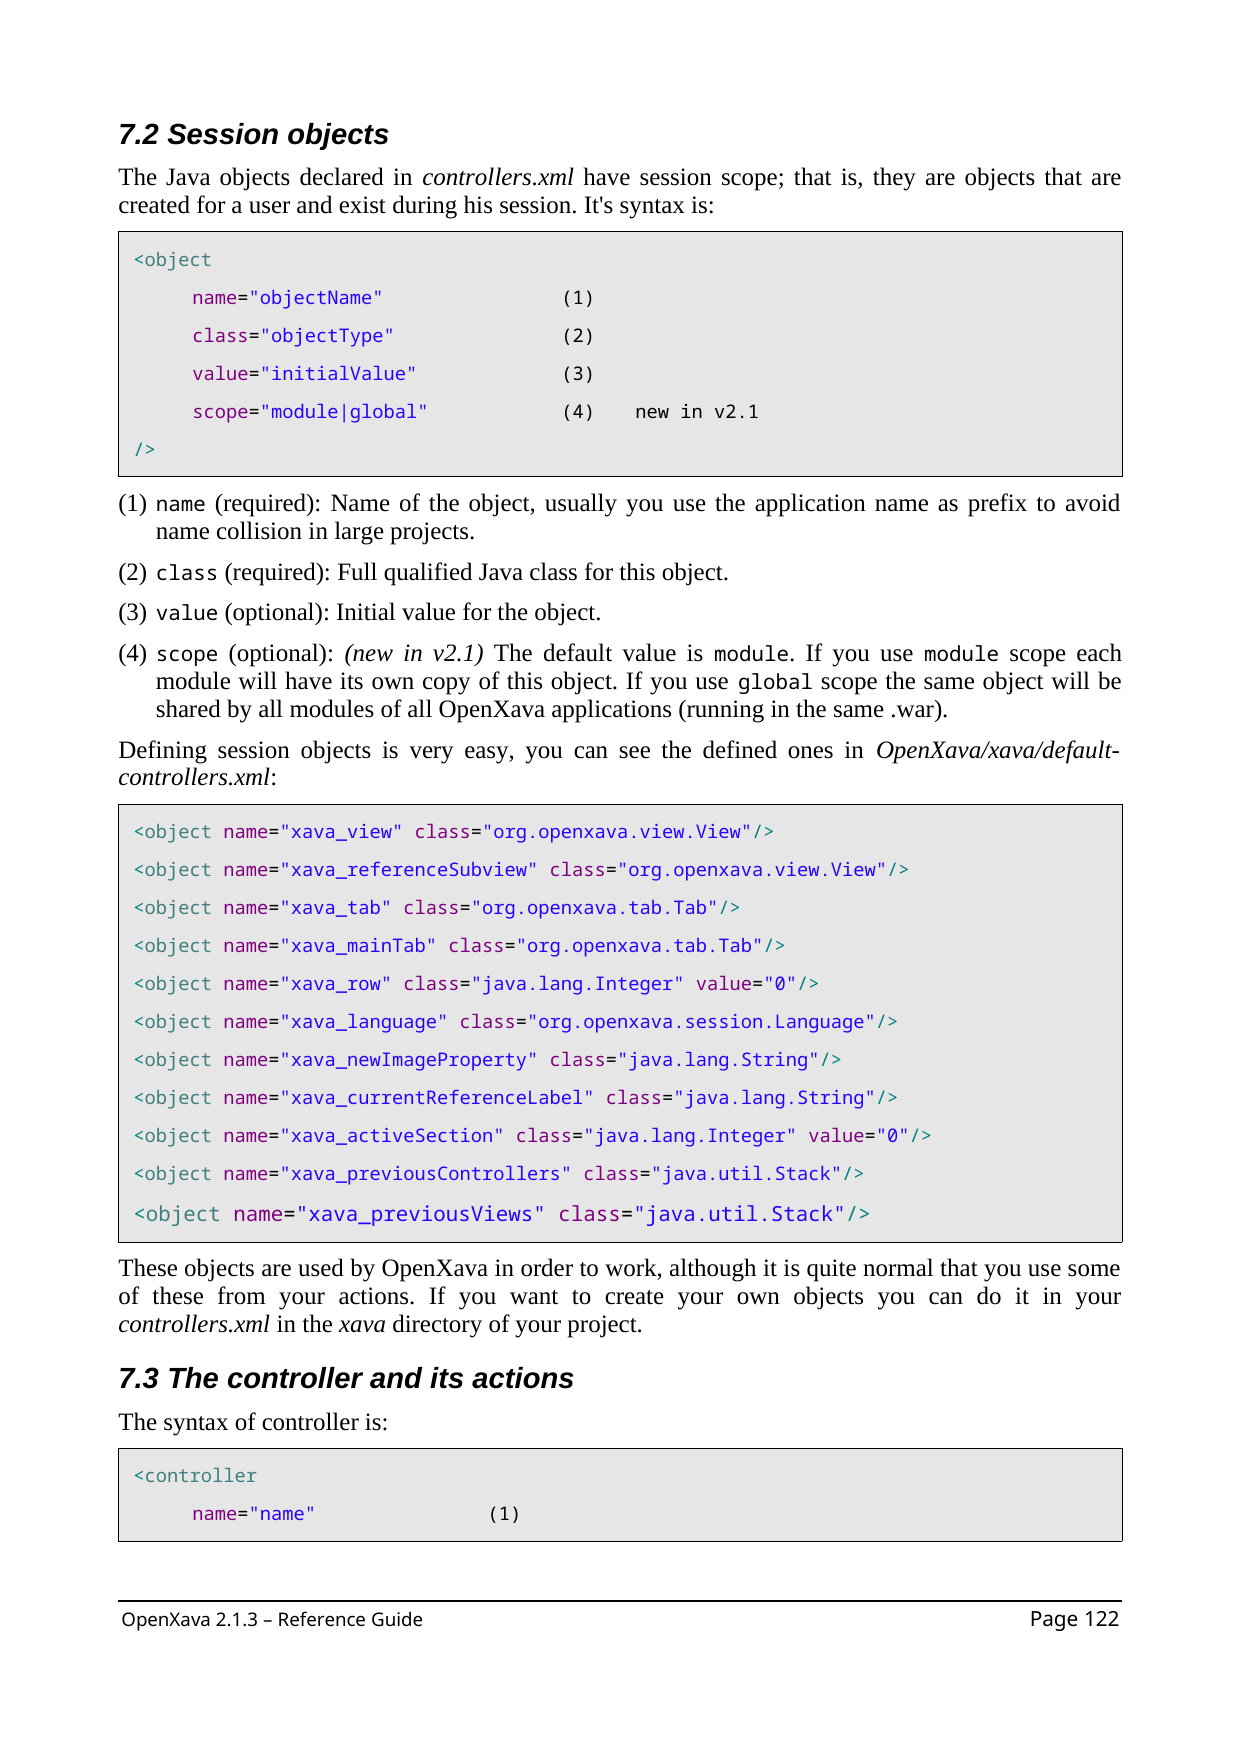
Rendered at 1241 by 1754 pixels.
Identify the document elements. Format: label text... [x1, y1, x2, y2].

text <object [119, 232, 1122, 269]
text <object name="xava_tab" class="org.openxava.tab.Tab"/> [119, 880, 1122, 918]
text <controller [119, 1449, 1122, 1486]
text <object name="xava_newImageProperty" class="java.lang.String"/> [119, 1032, 1122, 1070]
list scope (optional): (new in v2.1) The default value is module. If you use module scope each module will have its own copy of this object. If you use global scope the same object will be shared by all modules of all OpenXava applications (running in the same .war). [118, 639, 1122, 723]
text <object name="xava_view" class="org.openxava.view.View"/> [119, 805, 1122, 842]
text value="initialValue" (3) [119, 345, 1122, 383]
text <object name="xava_referenceSubview" class="org.openxava.view.View"/> [119, 842, 1122, 880]
text <object name="xava_activeSection" class="java.lang.Integer" value="0"/> [119, 1108, 1122, 1146]
text name="name" (1) [119, 1486, 1122, 1541]
text These objects are used by OpenXava in order to work, although it is quite normal that you use some of these from your actions. If you want to create your own objects you can do it in your controllers.xml in the xava directory of your project. [118, 1254, 1122, 1337]
text Defining session objects is very easy, you can see the defined ones in OpenXava/xava/default-controllers.xml: [118, 736, 1122, 791]
text <object name="xava_row" class="java.lang.Integer" value="0"/> [119, 956, 1122, 994]
text The Java objects declared in controllers.xml have session scope; that is, they are objects that are created for a user and exist during his session. It's syntax is: [118, 163, 1122, 219]
list name (required): Name of the object, usually you use the application name as prefix to avoid name collision in large projects. [118, 489, 1122, 545]
text scope="module|global" (4) new in v2.1 [119, 383, 1122, 421]
text /> [119, 421, 1122, 476]
text <object name="xava_currentReferenceLabel" class="java.lang.String"/> [119, 1070, 1122, 1108]
subtitle Session objects [118, 118, 1122, 151]
text The syntax of controller is: [118, 1408, 1122, 1435]
list class (required): Full qualified Java class for this object. [118, 558, 1122, 586]
text <object name="xava_mainTab" class="org.openxava.tab.Tab"/> [119, 918, 1122, 956]
subtitle The controller and its actions [118, 1362, 1122, 1395]
text name="objectName" (1) [119, 269, 1122, 307]
text class="objectType" (2) [119, 307, 1122, 345]
text <object name="xava_previousViews" class="java.util.Stack"/> [119, 1184, 1122, 1242]
text <object name="xava_previousControllers" class="java.util.Stack"/> [119, 1146, 1122, 1184]
text <object name="xava_language" class="org.openxava.session.Language"/> [119, 994, 1122, 1032]
list value (optional): Initial value for the object. [118, 598, 1122, 627]
